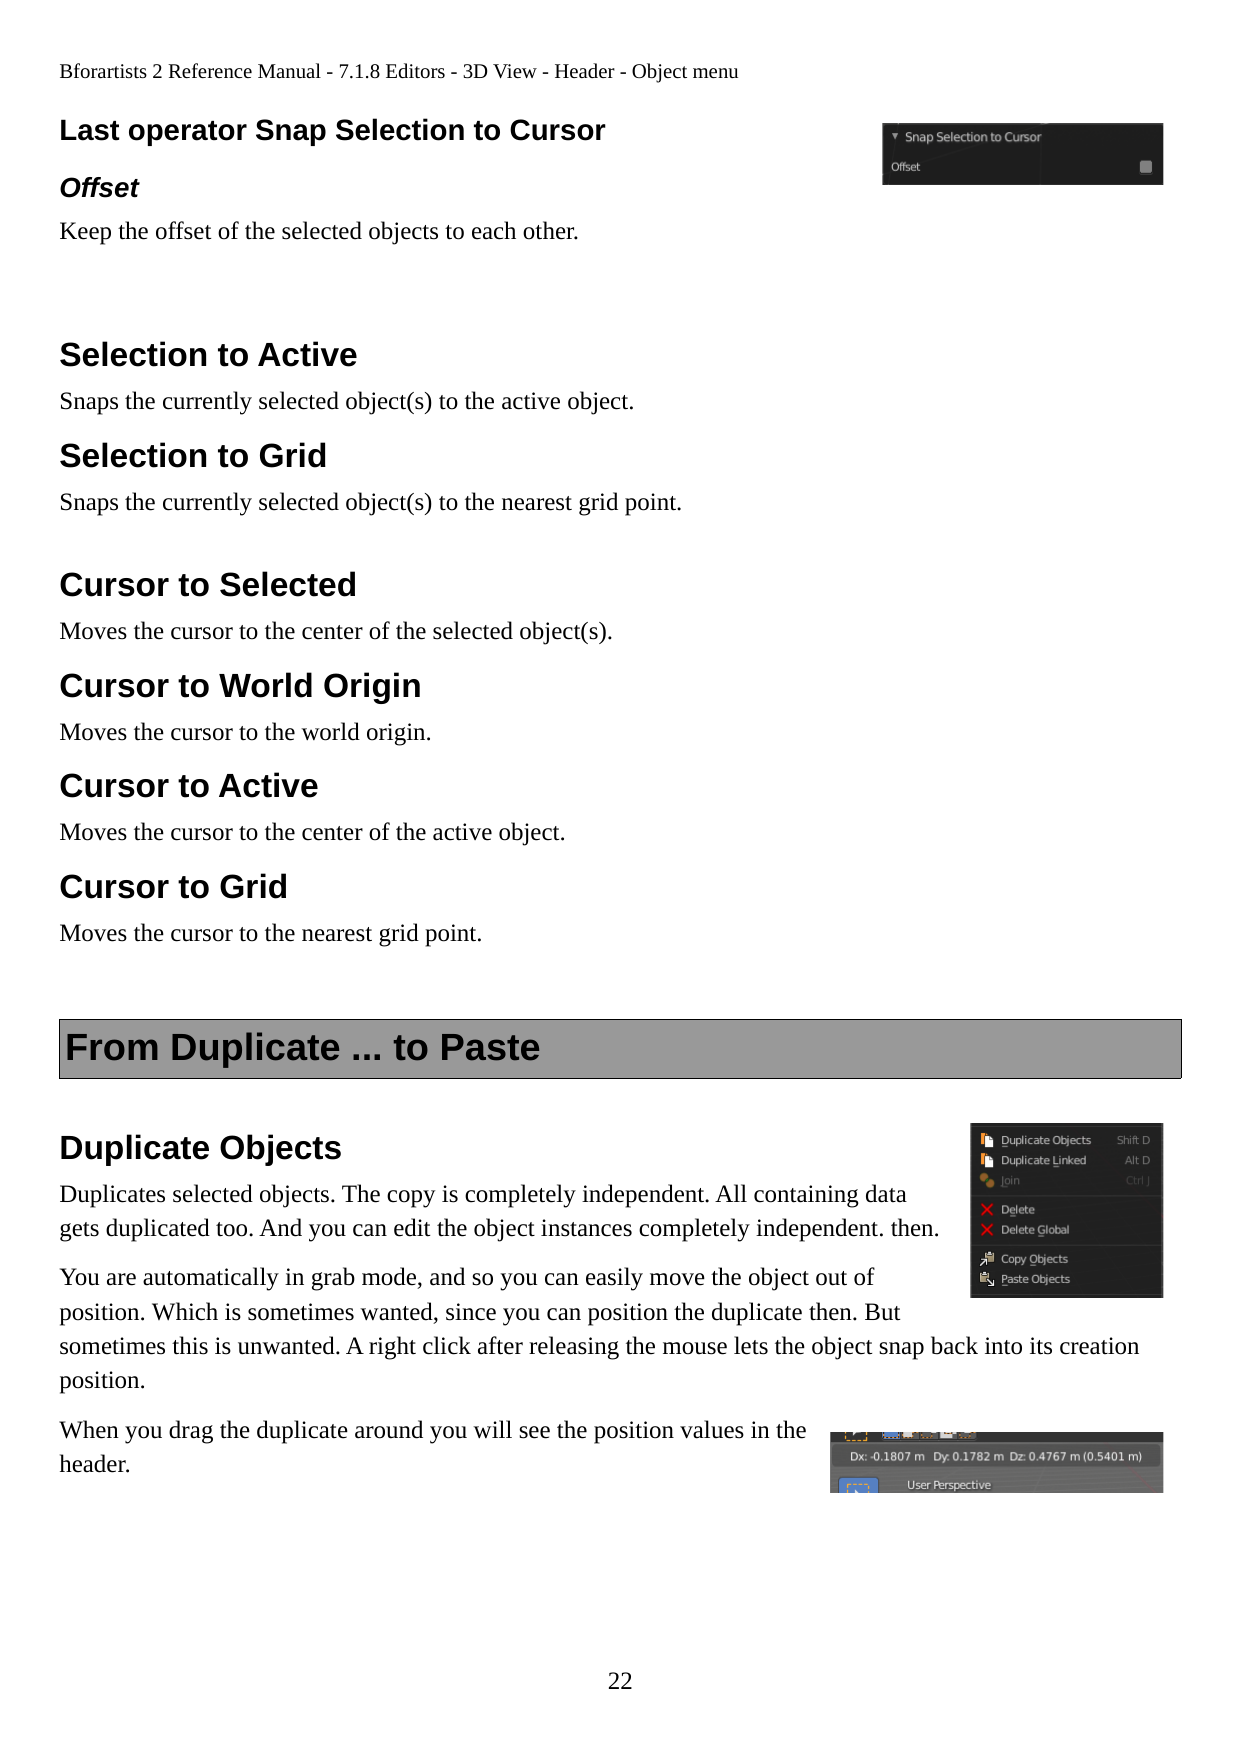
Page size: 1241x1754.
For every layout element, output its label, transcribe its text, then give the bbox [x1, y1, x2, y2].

text Snaps the currently selected object(s) to the active object. [59, 386, 1181, 414]
subtitle [1164, 1127, 1181, 1166]
table_header From Duplicate ... to Paste [60, 1020, 1181, 1078]
text Moves the cursor to the world origin. [59, 717, 1181, 746]
subtitle Duplicate Objects [59, 1127, 970, 1166]
text Snaps the currently selected object(s) to the nearest grid point. [59, 487, 1181, 515]
text Moves the cursor to the center of the selected object(s). [59, 616, 1181, 645]
text Keep the offset of the selected objects to each other. [59, 216, 1181, 244]
picture [970, 1123, 1164, 1298]
subtitle Offset [59, 171, 1181, 203]
text Moves the cursor to the nearest grid point. [59, 918, 1181, 947]
subtitle Cursor to Active [59, 766, 1181, 805]
subtitle Cursor to Selected [59, 565, 1181, 603]
text You are automatically in grab mode, and so you can easily move the object out of position. Which is sometimes wanted, since you can position the duplicate then. But sometimes this is unwanted. A right click after releasing the mouse lets the object snap back into its creation position. [59, 1262, 1181, 1394]
text Moves the cursor to the center of the active object. [59, 817, 1181, 846]
picture [830, 1432, 1164, 1493]
subtitle Selection to Active [59, 335, 1181, 373]
picture [882, 123, 1164, 185]
subtitle Cursor to World Origin [59, 666, 1181, 704]
text When you drag the duplicate around you will see the position values in the header. [59, 1415, 1181, 1432]
subtitle Last operator Snap Selection to Cursor [59, 113, 1181, 146]
text Duplicates selected objects. The copy is completely independent. All containing data gets duplicated too. And you can edit the object instances completely independent. then. [59, 1179, 970, 1242]
subtitle Selection to Grid [59, 435, 1181, 474]
subtitle Cursor to Grid [59, 867, 1181, 906]
